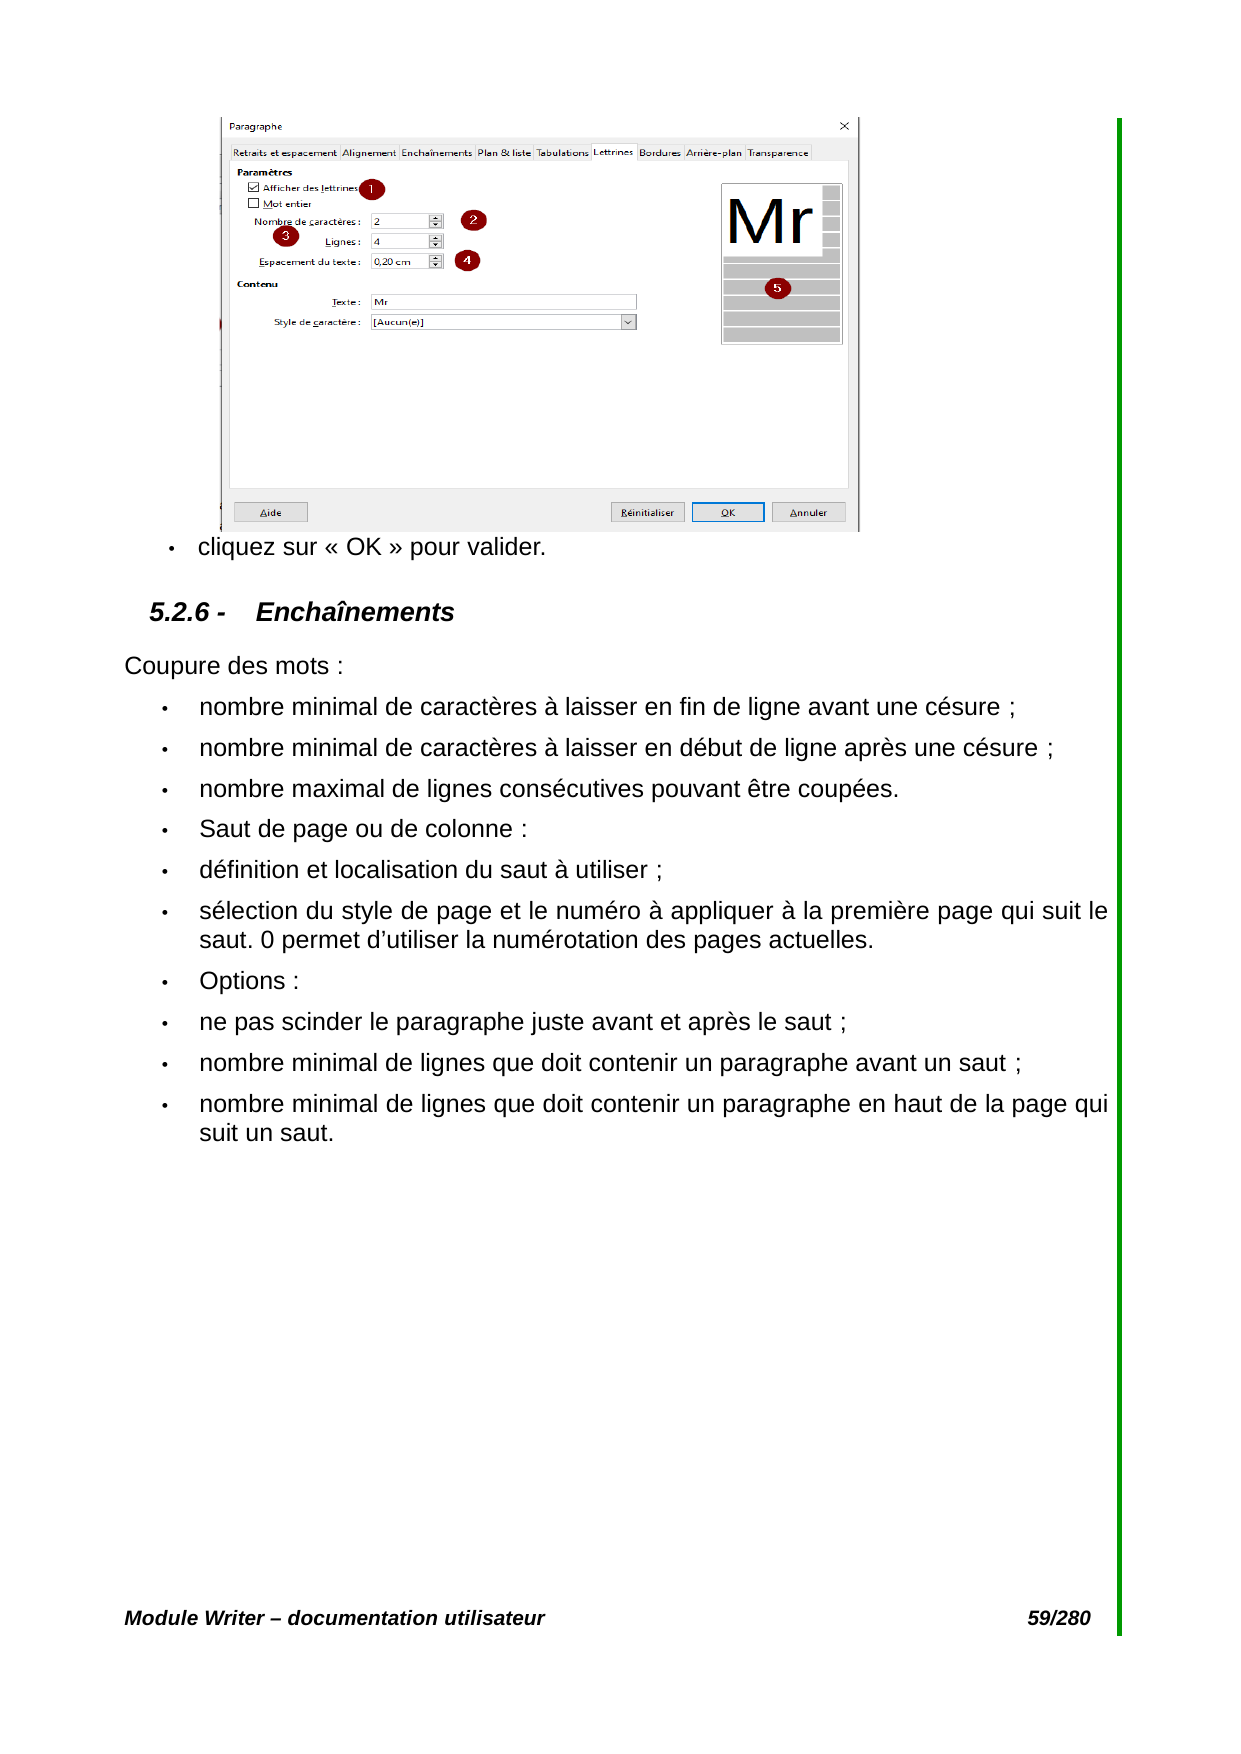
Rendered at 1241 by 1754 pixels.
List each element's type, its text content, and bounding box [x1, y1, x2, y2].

list nombre minimal de caractères à laisser en début de ligne après une césure ; [162, 733, 1111, 762]
list nombre minimal de lignes que doit contenir un paragraphe avant un saut ; [162, 1048, 1111, 1077]
list nombre minimal de lignes que doit contenir un paragraphe en haut de la page qui suit un saut. [162, 1088, 1111, 1147]
text Coupure des mots : [124, 651, 1111, 680]
list Saut de page ou de colonne : [162, 814, 1111, 843]
subtitle Enchaînements [149, 596, 1111, 627]
list nombre minimal de caractères à laisser en fin de ligne avant une césure ; [162, 692, 1111, 721]
list sélection du style de page et le numéro à appliquer à la première page qui suit le saut. 0 permet d’utiliser la numérotation des pages actuelles. [162, 896, 1111, 954]
list définition et localisation du saut à utiliser ; [162, 855, 1111, 884]
list ne pas scinder le paragraphe juste avant et après le saut ; [162, 1007, 1111, 1036]
list nombre maximal de lignes consécutives pouvant être coupées. [162, 773, 1111, 803]
list Options : [162, 966, 1111, 995]
list cliquez sur « OK » pour valider. [168, 532, 1111, 560]
picture [219, 117, 861, 532]
